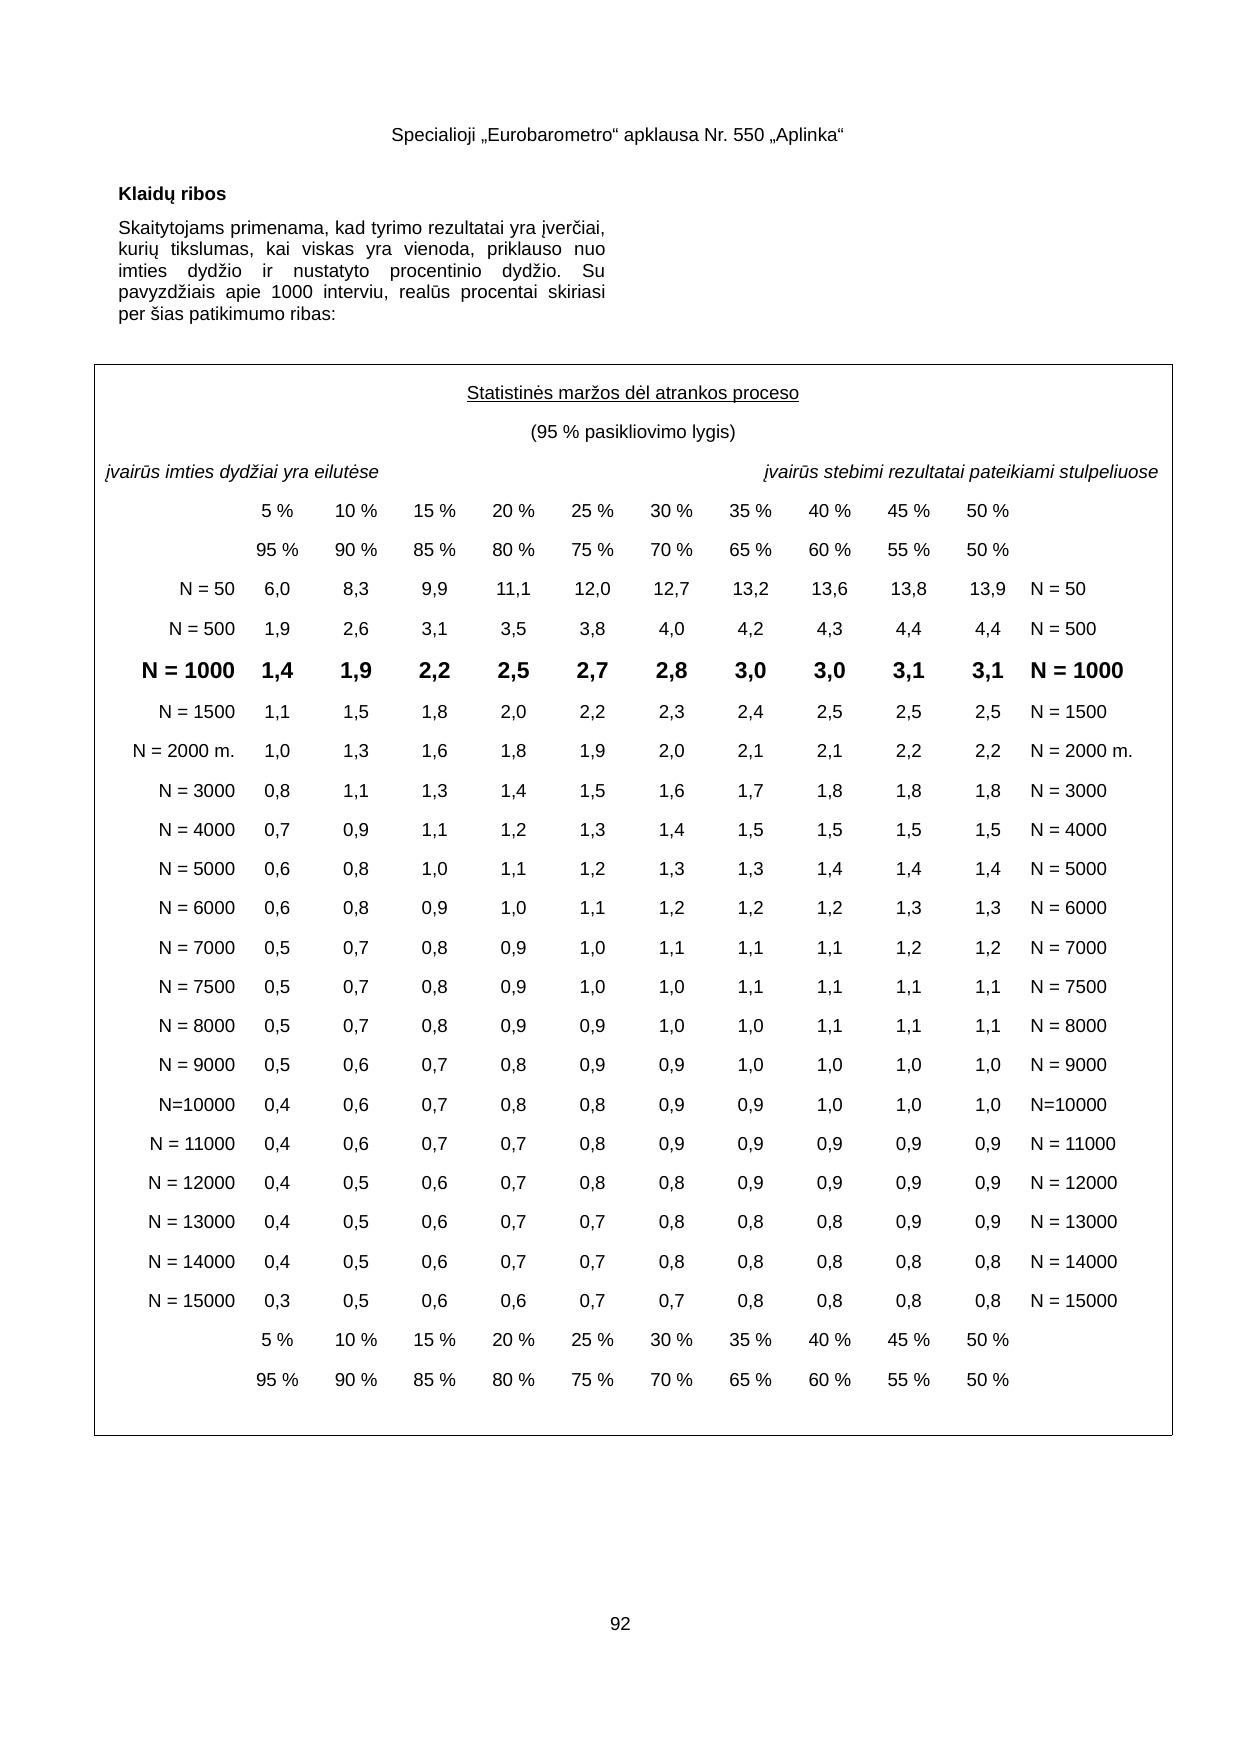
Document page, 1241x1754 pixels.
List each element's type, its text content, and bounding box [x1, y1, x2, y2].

table_cell 1,3 [948, 888, 1027, 928]
table_cell 1,2 [474, 810, 553, 849]
table_cell 0,9 [632, 1124, 711, 1163]
table_cell 75 % [553, 530, 632, 569]
table_cell N = 3000 [103, 771, 238, 810]
table_cell 1,4 [869, 849, 948, 888]
table_cell 0,7 [553, 1242, 632, 1281]
table_cell N = 2000 m. [1027, 731, 1163, 771]
table_cell 0,9 [790, 1124, 869, 1163]
table_cell N = 1500 [1027, 692, 1163, 731]
table_cell 55 % [869, 530, 948, 569]
table_cell 0,8 [474, 1045, 553, 1085]
table_cell 0,8 [869, 1281, 948, 1320]
table_cell 1,4 [632, 810, 711, 849]
table_cell 2,0 [474, 692, 553, 731]
table_cell 6,0 [238, 569, 316, 609]
table_cell 25 % [553, 1320, 632, 1359]
table_cell 0,6 [238, 888, 316, 928]
table_cell 0,8 [948, 1242, 1027, 1281]
table_cell 30 % [632, 491, 711, 530]
table_cell 1,1 [948, 967, 1027, 1006]
table_cell 20 % [474, 491, 553, 530]
table_cell 1,1 [790, 967, 869, 1006]
table_cell 13,9 [948, 569, 1027, 609]
table_cell 0,8 [711, 1203, 790, 1242]
table_cell 2,2 [869, 731, 948, 771]
table_cell N = 13000 [1027, 1203, 1163, 1242]
table_cell 2,1 [711, 731, 790, 771]
table_cell 0,6 [316, 1085, 395, 1124]
table_cell 2,5 [948, 692, 1027, 731]
table_cell [632, 452, 711, 491]
table_cell 1,3 [316, 731, 395, 771]
table_cell N = 50 [103, 569, 238, 609]
table_cell 3,8 [553, 609, 632, 648]
table_cell 12,0 [553, 569, 632, 609]
table_cell 2,2 [395, 648, 474, 692]
table_cell 3,1 [948, 648, 1027, 692]
table_cell 3,5 [474, 609, 553, 648]
table_cell 2,7 [553, 648, 632, 692]
table_cell 13,2 [711, 569, 790, 609]
table_cell 1,0 [632, 1006, 711, 1045]
table_cell 30 % [632, 1320, 711, 1359]
table_cell 1,2 [790, 888, 869, 928]
table_cell 11,1 [474, 569, 553, 609]
table_cell 1,4 [474, 771, 553, 810]
table_cell 75 % [553, 1360, 632, 1399]
table_cell 2,0 [632, 731, 711, 771]
table_cell 1,1 [632, 928, 711, 967]
table_cell 0,4 [238, 1203, 316, 1242]
table_cell 0,8 [395, 928, 474, 967]
table_cell 0,9 [316, 810, 395, 849]
table_cell 1,8 [869, 771, 948, 810]
table_cell 10 % [316, 1320, 395, 1359]
table_cell N = 6000 [103, 888, 238, 928]
table_cell 0,9 [553, 1045, 632, 1085]
table_cell 0,7 [395, 1085, 474, 1124]
table_cell 1,0 [553, 928, 632, 967]
table_cell [1027, 1360, 1163, 1399]
table_cell 85 % [395, 1360, 474, 1399]
table_cell 1,0 [790, 1085, 869, 1124]
table_cell 8,3 [316, 569, 395, 609]
table_cell 3,1 [869, 648, 948, 692]
table_cell 80 % [474, 530, 553, 569]
table_cell 1,2 [869, 928, 948, 967]
table_cell 0,8 [553, 1085, 632, 1124]
table_cell 9,9 [395, 569, 474, 609]
table_cell 0,7 [395, 1124, 474, 1163]
table_cell 4,4 [948, 609, 1027, 648]
table_cell 0,8 [711, 1242, 790, 1281]
table_cell 90 % [316, 1360, 395, 1399]
table_cell 15 % [395, 491, 474, 530]
table_cell 40 % [790, 491, 869, 530]
table_cell N = 12000 [103, 1163, 238, 1202]
table_cell 0,8 [316, 888, 395, 928]
table_cell 0,7 [553, 1203, 632, 1242]
table_cell 1,3 [869, 888, 948, 928]
table_cell 0,9 [948, 1124, 1027, 1163]
table_cell 0,9 [632, 1085, 711, 1124]
table_cell 1,2 [948, 928, 1027, 967]
table_cell 0,7 [474, 1203, 553, 1242]
table_cell N = 2000 m. [103, 731, 238, 771]
table_cell N = 1500 [103, 692, 238, 731]
table_cell 0,7 [474, 1124, 553, 1163]
table_cell [1027, 491, 1163, 530]
table_cell N = 13000 [103, 1203, 238, 1242]
table_cell 1,3 [711, 849, 790, 888]
table_cell 0,9 [711, 1163, 790, 1202]
table_cell 0,8 [790, 1242, 869, 1281]
table_cell N = 4000 [103, 810, 238, 849]
table_cell N = 14000 [1027, 1242, 1163, 1281]
table_cell 0,5 [238, 1045, 316, 1085]
table_cell 1,1 [711, 967, 790, 1006]
table_header Statistinės maržos dėl atrankos proceso [103, 373, 1163, 412]
table_cell 0,9 [711, 1124, 790, 1163]
table_cell 1,1 [395, 810, 474, 849]
table_cell 1,8 [790, 771, 869, 810]
table_cell N = 3000 [1027, 771, 1163, 810]
table_cell 65 % [711, 530, 790, 569]
table_cell 1,5 [948, 810, 1027, 849]
table_cell 0,6 [395, 1242, 474, 1281]
table_cell 1,0 [711, 1006, 790, 1045]
table_cell 1,0 [948, 1085, 1027, 1124]
table_cell 95 % [238, 530, 316, 569]
table_cell 0,6 [316, 1045, 395, 1085]
table_cell 1,8 [395, 692, 474, 731]
table_cell 50 % [948, 1360, 1027, 1399]
table_cell 1,9 [238, 609, 316, 648]
table_cell N = 7500 [103, 967, 238, 1006]
table_cell 1,0 [948, 1045, 1027, 1085]
table_cell 1,1 [790, 1006, 869, 1045]
table_cell N = 9000 [103, 1045, 238, 1085]
table_cell 15 % [395, 1320, 474, 1359]
table_cell 0,9 [711, 1085, 790, 1124]
table_cell 1,3 [632, 849, 711, 888]
table_cell N = 8000 [103, 1006, 238, 1045]
table_cell 0,9 [948, 1163, 1027, 1202]
table_cell 1,6 [395, 731, 474, 771]
table_cell 4,4 [869, 609, 948, 648]
table_cell 12,7 [632, 569, 711, 609]
table_cell 90 % [316, 530, 395, 569]
table_cell N = 8000 [1027, 1006, 1163, 1045]
table_cell 0,5 [316, 1281, 395, 1320]
table_cell [103, 491, 238, 530]
table_cell 1,9 [316, 648, 395, 692]
table_cell 0,5 [316, 1163, 395, 1202]
table_cell 0,8 [632, 1203, 711, 1242]
table_cell 0,8 [553, 1163, 632, 1202]
table_cell 0,8 [395, 1006, 474, 1045]
table_cell [103, 1320, 238, 1359]
table_cell 13,8 [869, 569, 948, 609]
table_cell 70 % [632, 1360, 711, 1399]
table_cell 50 % [948, 491, 1027, 530]
table_cell N = 500 [1027, 609, 1163, 648]
table_cell 0,6 [395, 1163, 474, 1202]
table_cell 45 % [869, 491, 948, 530]
table_cell 1,0 [790, 1045, 869, 1085]
table_cell N = 500 [103, 609, 238, 648]
table_cell 60 % [790, 530, 869, 569]
table_cell 1,1 [553, 888, 632, 928]
table_cell 45 % [869, 1320, 948, 1359]
table_cell 0,8 [790, 1203, 869, 1242]
table_cell 0,8 [632, 1163, 711, 1202]
table_cell 1,0 [869, 1045, 948, 1085]
table_cell 0,9 [869, 1124, 948, 1163]
table_cell 2,4 [711, 692, 790, 731]
table_cell [1027, 1320, 1163, 1359]
table_cell 4,0 [632, 609, 711, 648]
table_cell 55 % [869, 1360, 948, 1399]
table_cell 5 % [238, 1320, 316, 1359]
table_cell 3,1 [395, 609, 474, 648]
table_cell 1,0 [553, 967, 632, 1006]
table_cell 4,3 [790, 609, 869, 648]
table_cell 0,6 [474, 1281, 553, 1320]
table_cell 50 % [948, 1320, 1027, 1359]
table_cell įvairūs stebimi rezultatai pateikiami stulpeliuose [711, 452, 1163, 491]
table_cell 0,4 [238, 1242, 316, 1281]
table_cell 0,8 [316, 849, 395, 888]
table_cell 0,9 [474, 967, 553, 1006]
table_cell N = 9000 [1027, 1045, 1163, 1085]
table_cell 1,1 [790, 928, 869, 967]
table_cell 0,7 [316, 928, 395, 967]
table_cell 1,1 [238, 692, 316, 731]
table_cell [103, 530, 238, 569]
table_cell N = 12000 [1027, 1163, 1163, 1202]
text Skaitytojams primenama, kad tyrimo rezultatai yra įverčiai, kurių tikslumas, kai viskas yra vienoda, priklauso nuo imties dydžio ir nustatyto procentinio dydžio. Su pavyzdžiais apie 1000 interviu, realūs procentai skiriasi per šias patikimumo ribas: [118, 216, 605, 324]
table_cell 1,3 [553, 810, 632, 849]
table_cell 1,0 [711, 1045, 790, 1085]
table_cell 0,7 [632, 1281, 711, 1320]
table_cell 0,8 [474, 1085, 553, 1124]
table_cell 1,0 [869, 1085, 948, 1124]
table_cell 1,0 [474, 888, 553, 928]
table_cell 0,5 [238, 967, 316, 1006]
table_cell N = 1000 [103, 648, 238, 692]
table_cell N = 11000 [103, 1124, 238, 1163]
table_cell [1027, 530, 1163, 569]
table_cell N = 15000 [103, 1281, 238, 1320]
table_cell 2,1 [790, 731, 869, 771]
table_cell 0,7 [316, 1006, 395, 1045]
table_cell N = 4000 [1027, 810, 1163, 849]
table_cell 95 % [238, 1360, 316, 1399]
table_cell 0,8 [948, 1281, 1027, 1320]
table_cell 0,8 [711, 1281, 790, 1320]
table_cell 70 % [632, 530, 711, 569]
table_cell 60 % [790, 1360, 869, 1399]
table_cell 80 % [474, 1360, 553, 1399]
table_cell N = 15000 [1027, 1281, 1163, 1320]
table_cell 1,5 [869, 810, 948, 849]
table_cell 0,8 [553, 1124, 632, 1163]
table_cell 5 % [238, 491, 316, 530]
table_cell 1,7 [711, 771, 790, 810]
table_cell N = 1000 [1027, 648, 1163, 692]
table_cell 0,8 [869, 1242, 948, 1281]
table_cell N = 5000 [103, 849, 238, 888]
table_cell N=10000 [103, 1085, 238, 1124]
table_cell 65 % [711, 1360, 790, 1399]
table_cell 1,0 [395, 849, 474, 888]
table_cell 0,9 [395, 888, 474, 928]
table_cell 0,3 [238, 1281, 316, 1320]
table_cell 0,9 [790, 1163, 869, 1202]
table_cell 1,1 [474, 849, 553, 888]
table_cell 0,7 [474, 1242, 553, 1281]
table_cell 85 % [395, 530, 474, 569]
table_cell 35 % [711, 491, 790, 530]
table_cell 3,0 [790, 648, 869, 692]
table_cell 0,4 [238, 1163, 316, 1202]
table_cell 0,5 [316, 1203, 395, 1242]
table_cell 0,6 [238, 849, 316, 888]
table_cell [103, 1360, 238, 1399]
table_cell N = 11000 [1027, 1124, 1163, 1163]
table_cell 10 % [316, 491, 395, 530]
table_cell 1,4 [790, 849, 869, 888]
table_cell 13,6 [790, 569, 869, 609]
table_cell N=10000 [1027, 1085, 1163, 1124]
table_cell 0,8 [632, 1242, 711, 1281]
table_cell įvairūs imties dydžiai yra eilutėse [103, 452, 553, 491]
table_cell 1,8 [474, 731, 553, 771]
table_cell 0,6 [395, 1203, 474, 1242]
table_cell 2,2 [948, 731, 1027, 771]
table_cell N = 5000 [1027, 849, 1163, 888]
table_cell (95 % pasikliovimo lygis) [103, 412, 1163, 452]
table_cell N = 50 [1027, 569, 1163, 609]
text Klaidų ribos [118, 183, 605, 204]
table_cell 50 % [948, 530, 1027, 569]
table_cell N = 7000 [1027, 928, 1163, 967]
table_cell 3,0 [711, 648, 790, 692]
table_cell 0,4 [238, 1124, 316, 1163]
table_cell 40 % [790, 1320, 869, 1359]
table_cell 0,7 [474, 1163, 553, 1202]
table_cell [553, 452, 632, 491]
table_cell 2,5 [869, 692, 948, 731]
table_cell 2,6 [316, 609, 395, 648]
table_cell 0,9 [869, 1203, 948, 1242]
table_cell 25 % [553, 491, 632, 530]
table_cell 0,9 [948, 1203, 1027, 1242]
table_cell 0,7 [553, 1281, 632, 1320]
table_cell 0,9 [474, 1006, 553, 1045]
table_cell 1,4 [238, 648, 316, 692]
table_cell 0,9 [553, 1006, 632, 1045]
table_cell 0,9 [632, 1045, 711, 1085]
table_cell 20 % [474, 1320, 553, 1359]
table_cell 1,5 [316, 692, 395, 731]
table_cell 1,8 [948, 771, 1027, 810]
table_cell 1,2 [711, 888, 790, 928]
table_cell N = 6000 [1027, 888, 1163, 928]
table_cell 1,6 [632, 771, 711, 810]
table_cell 1,0 [632, 967, 711, 1006]
table_cell 1,2 [553, 849, 632, 888]
table_cell 2,5 [790, 692, 869, 731]
table_cell 1,1 [869, 967, 948, 1006]
table_cell N = 7000 [103, 928, 238, 967]
table_cell 1,5 [790, 810, 869, 849]
table_cell 1,0 [238, 731, 316, 771]
table_cell 0,6 [395, 1281, 474, 1320]
table_cell 1,5 [553, 771, 632, 810]
table_cell 0,4 [238, 1085, 316, 1124]
table_cell 1,1 [316, 771, 395, 810]
table_cell 35 % [711, 1320, 790, 1359]
table_cell 2,2 [553, 692, 632, 731]
table_cell 0,8 [395, 967, 474, 1006]
table_cell 0,8 [790, 1281, 869, 1320]
table_cell 1,1 [869, 1006, 948, 1045]
table_cell N = 14000 [103, 1242, 238, 1281]
table_cell 0,5 [238, 928, 316, 967]
table_cell 0,8 [238, 771, 316, 810]
table_cell 0,7 [238, 810, 316, 849]
table_cell 1,5 [711, 810, 790, 849]
table_cell 4,2 [711, 609, 790, 648]
table_cell 1,1 [948, 1006, 1027, 1045]
table_cell 1,4 [948, 849, 1027, 888]
table_cell 0,6 [316, 1124, 395, 1163]
table_cell 2,5 [474, 648, 553, 692]
table_cell 1,2 [632, 888, 711, 928]
table_cell 2,8 [632, 648, 711, 692]
table_cell 0,7 [316, 967, 395, 1006]
table_cell 0,7 [395, 1045, 474, 1085]
table_cell N = 7500 [1027, 967, 1163, 1006]
table_cell 0,9 [474, 928, 553, 967]
table_cell 0,9 [869, 1163, 948, 1202]
table_cell 0,5 [316, 1242, 395, 1281]
table_cell 1,3 [395, 771, 474, 810]
table_cell 0,5 [238, 1006, 316, 1045]
table_cell 1,9 [553, 731, 632, 771]
table_cell 1,1 [711, 928, 790, 967]
table_cell 2,3 [632, 692, 711, 731]
